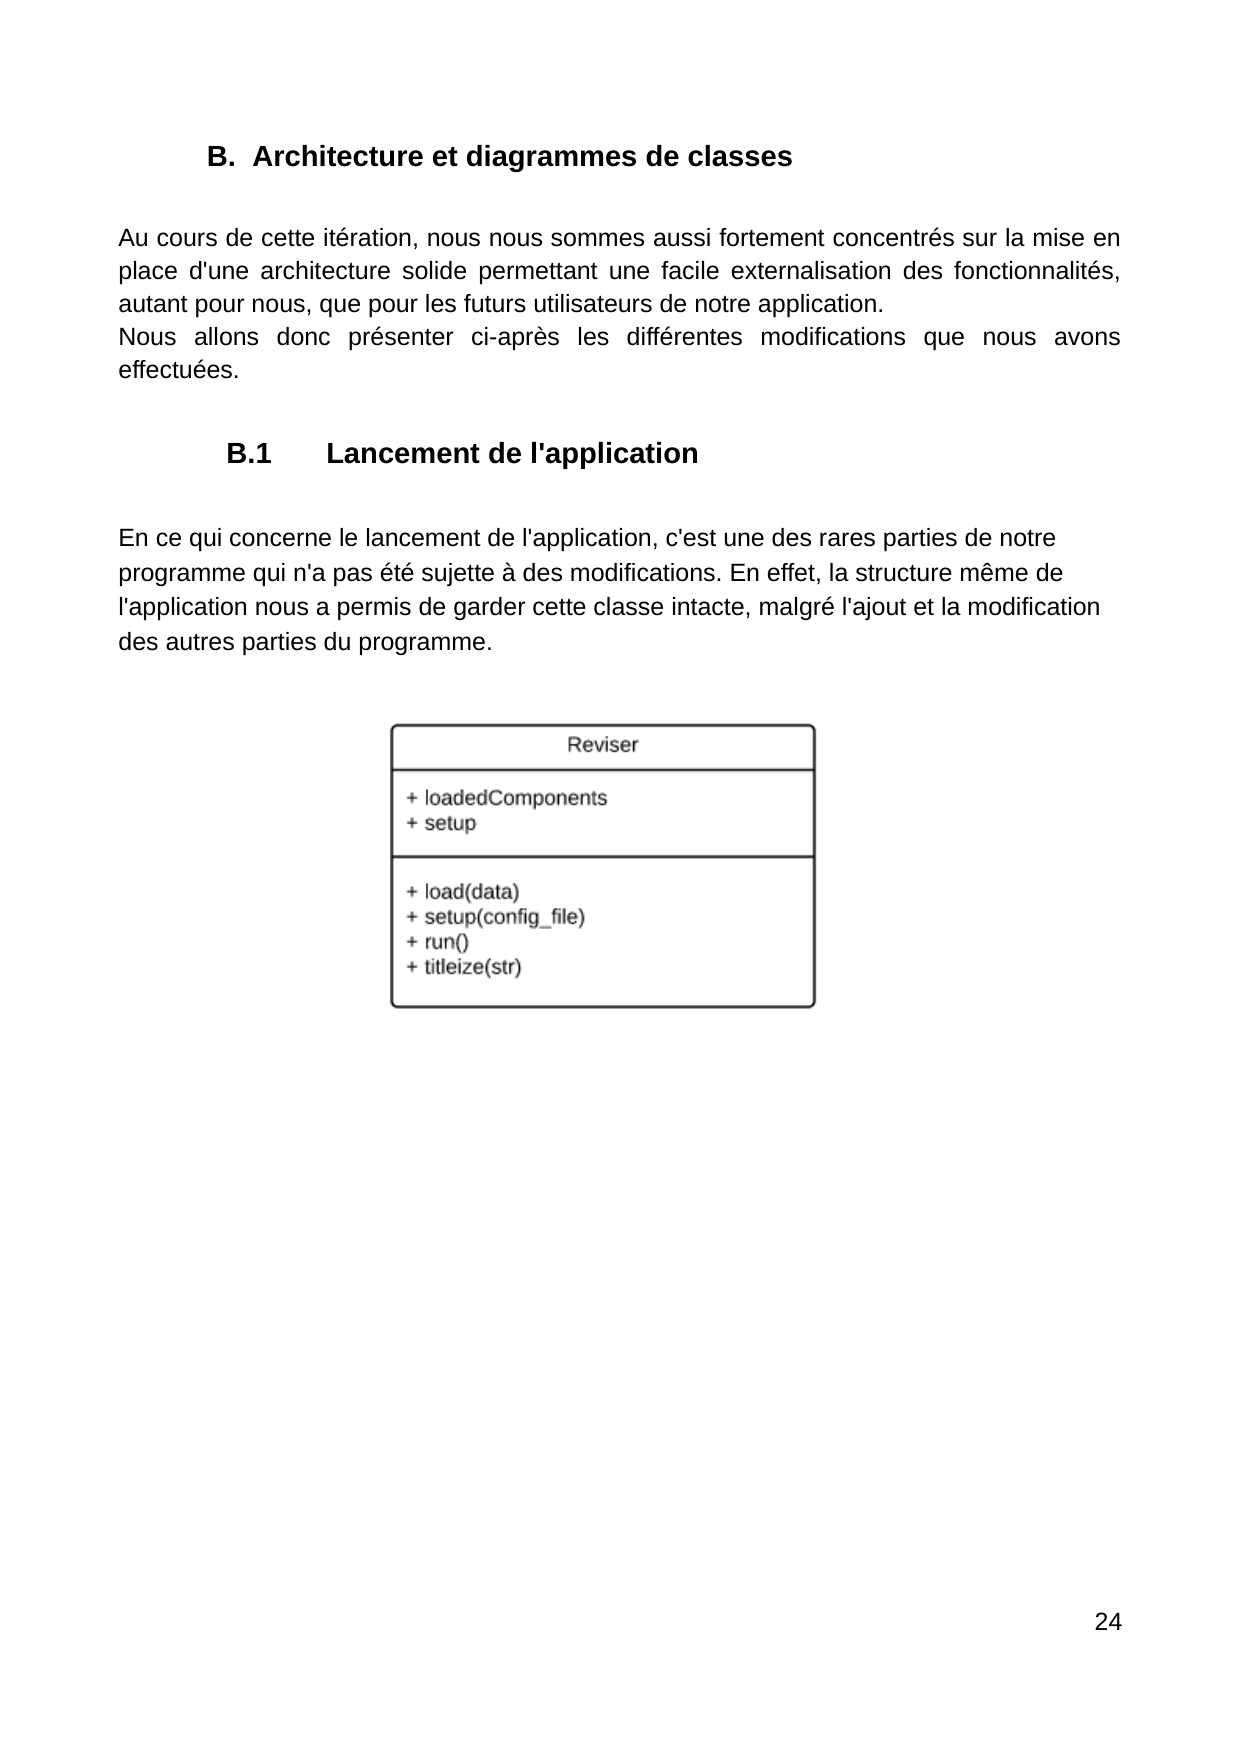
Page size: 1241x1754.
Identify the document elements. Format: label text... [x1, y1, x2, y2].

text En ce qui concerne le lancement de l'application, c'est une des rares parties de notre programme qui n'a pas été sujette à des modifications. En effet, la structure même de l'application nous a permis de garder cette classe intacte, malgré l'ajout et la modification des autres parties du programme. [118, 523, 1122, 656]
subtitle Architecture et diagrammes de classes [178, 139, 1122, 172]
subtitle Lancement de l'application [178, 436, 1122, 469]
text Nous allons donc présenter ci-après les différentes modifications que nous avons effectuées. [118, 322, 1122, 384]
picture [367, 710, 846, 1040]
text Au cours de cette itération, nous nous sommes aussi fortement concentrés sur la mise en place d'une architecture solide permettant une facile externalisation des fonctionnalités, autant pour nous, que pour les futurs utilisateurs de notre application. [118, 190, 1122, 318]
